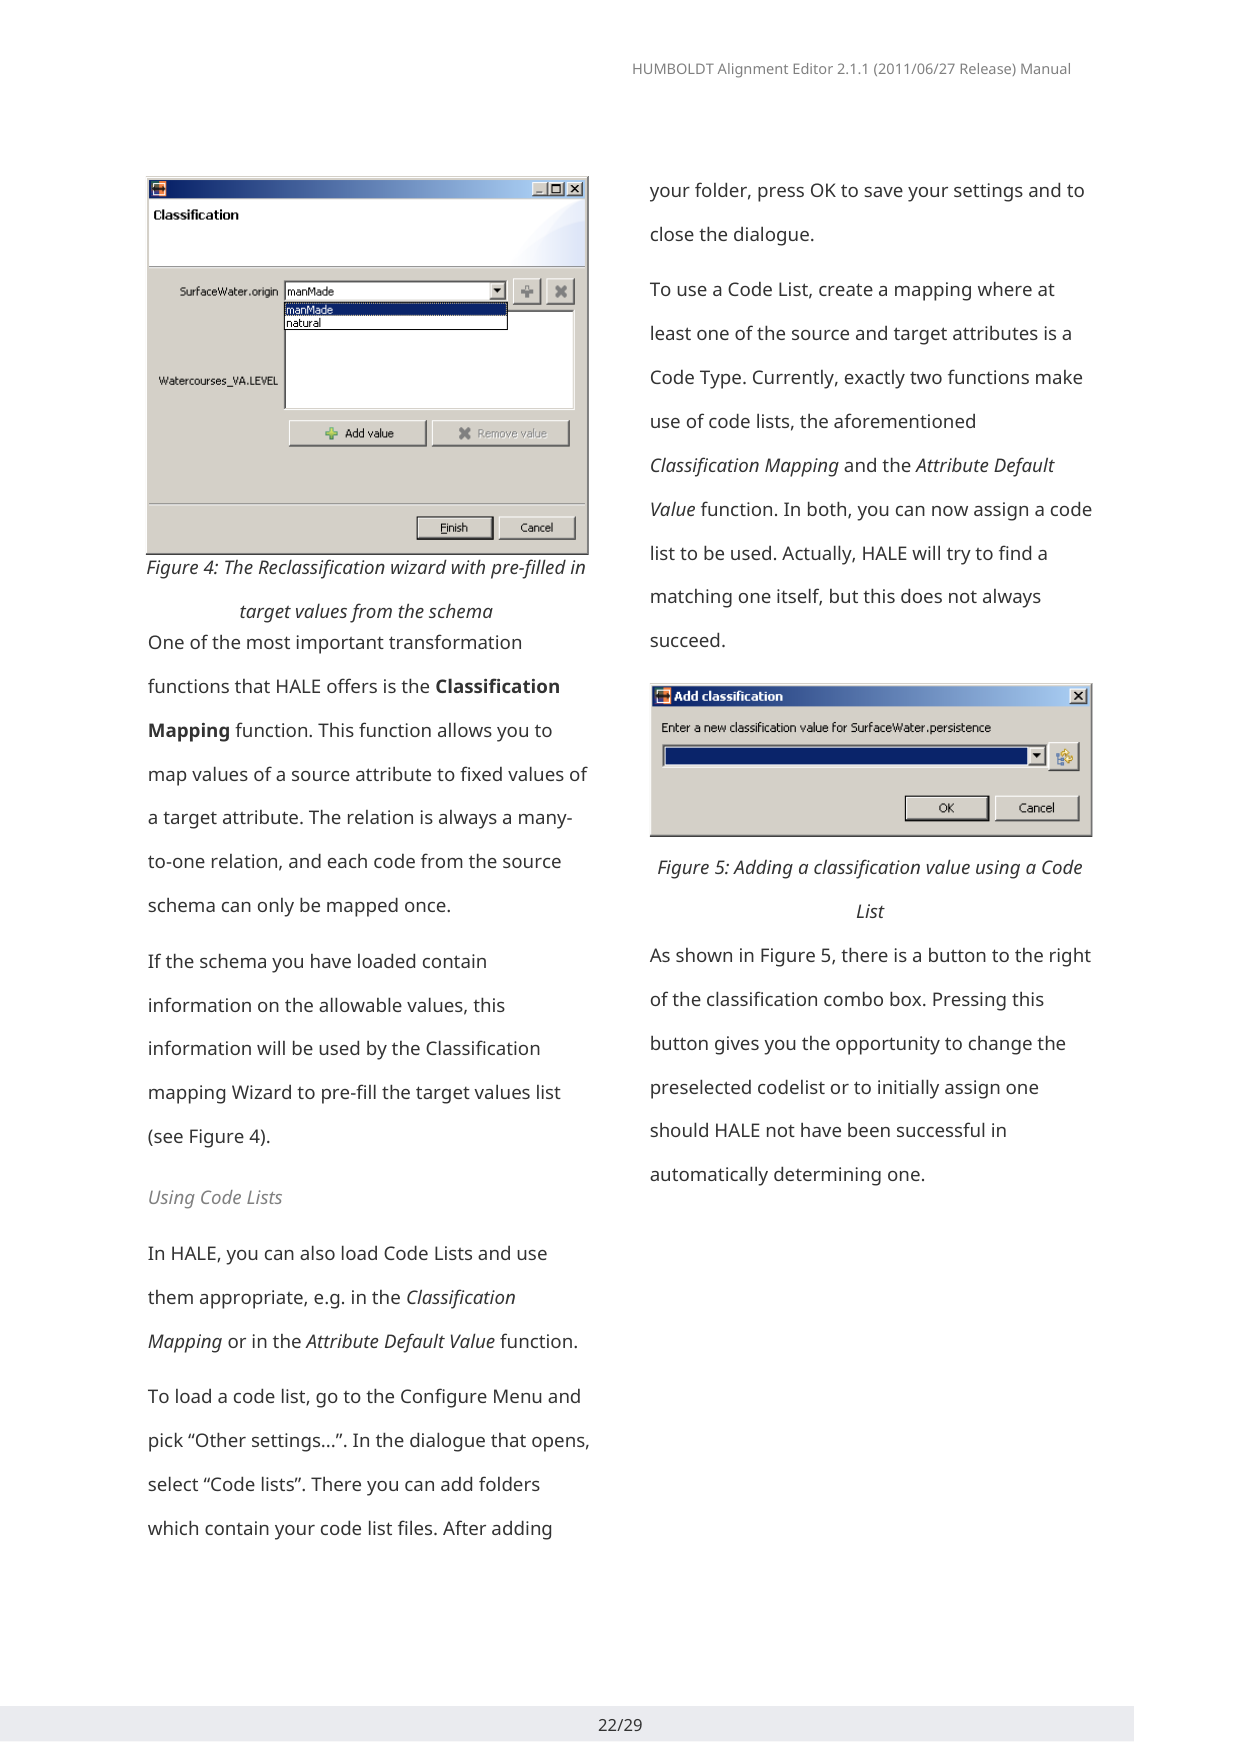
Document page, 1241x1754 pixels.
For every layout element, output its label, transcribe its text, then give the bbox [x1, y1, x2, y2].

subtitle Using Code Lists [148, 1184, 591, 1209]
text To use a Code List, create a mapping where at least one of the source and target attributes is a Code Type. Currently, exactly two functions make use of code lists, the aforementioned Classification Mapping and the Attribute Default Value function. In both, you can now assign a code list to be used. Actually, HALE will try to find a matching one itself, but this does not always succeed. [649, 277, 1092, 653]
text As shown in Figure 5, there is a button to the right of the classification combo box. Pressing this button gives you the opportunity to change the preselected codelist or to initially assign one should HALE not have been successful in automatically determining one. [649, 924, 1092, 1187]
picture [649, 683, 1093, 837]
picture [145, 176, 589, 555]
text To load a code list, go to the Configure Menu and pick “Other settings...”. In the dialogue that opens, select “Code lists”. There you can add folders which contain your code list files. After adding [148, 1384, 591, 1541]
text One of the most important transformation functions that HALE offers is the Classification Mapping function. This function allows you to map values of a source attribute to fixed values of a target attribute. The relation is always a many-to-one relation, and each code from the source schema can only be mapped once. [146, 555, 591, 918]
text If the schema you have loaded contain information on the allowable values, this information will be used by the Classification mapping Wizard to pre-fill the target values list (see Figure 4). [148, 948, 591, 1149]
text Figure 5: Adding a classification value using a Code List [649, 837, 1092, 924]
text Figure 4: The Reclassification wizard with pre-filled in target values from the schema [146, 555, 588, 623]
text In HALE, you can also load Code Lists and use them appropriate, e.g. in the Classification Mapping or in the Attribute Default Value function. [148, 1240, 591, 1353]
text your folder, press OK to save your settings and to close the dialogue. [649, 177, 1092, 247]
